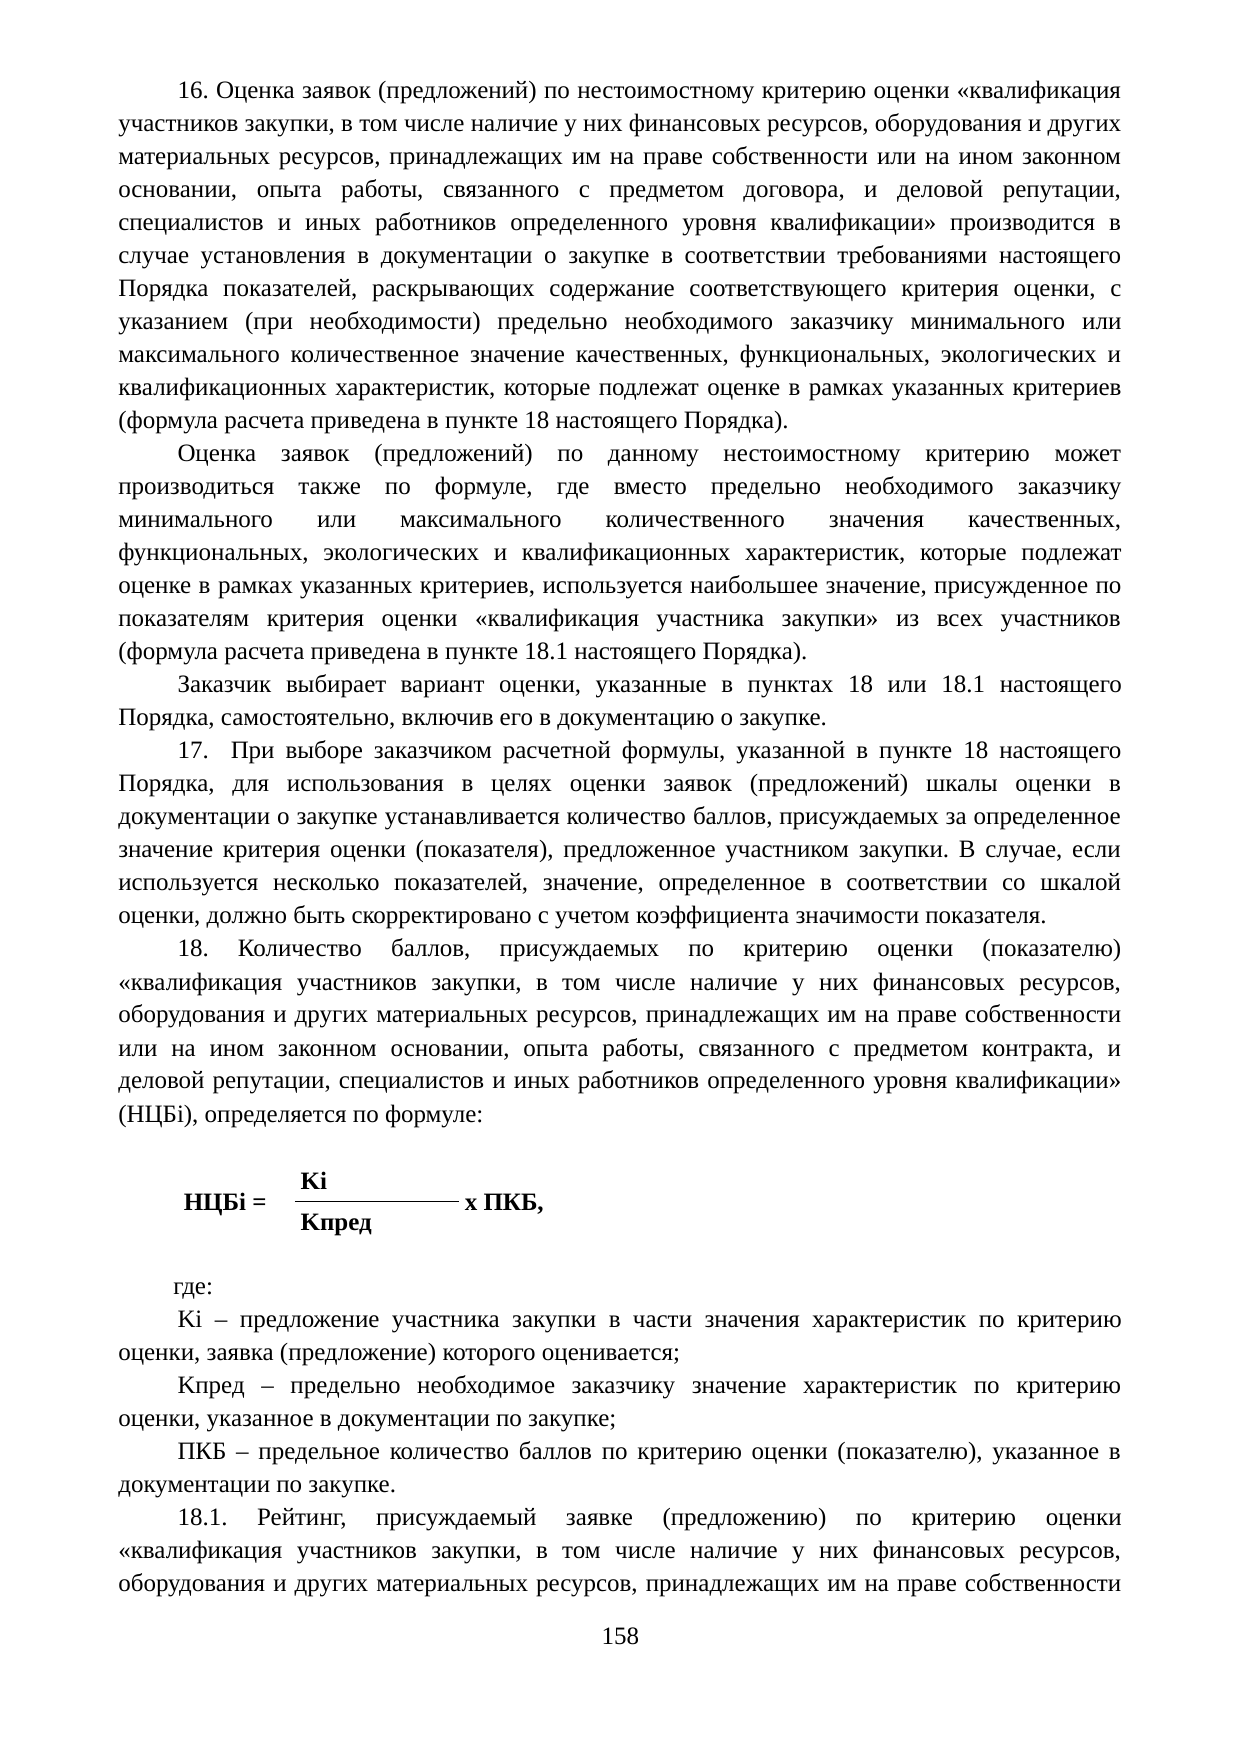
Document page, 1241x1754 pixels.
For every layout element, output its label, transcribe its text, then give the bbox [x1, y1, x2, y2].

text Ki – предложение участника закупки в части значения характеристик по критерию оценки, заявка (предложение) которого оценивается; [118, 1304, 1122, 1366]
text 18. Количество баллов, присуждаемых по критерию оценки (показателю) «квалификация участников закупки, в том числе наличие у них финансовых ресурсов, оборудования и других материальных ресурсов, принадлежащих им на праве собственности или на ином законном основании, опыта работы, связанного с предметом контракта, и деловой репутации, специалистов и иных работников определенного уровня квалификации» (НЦБi), определяется по формуле: [118, 933, 1122, 1127]
table_header НЦБi = [123, 1160, 295, 1242]
text ПКБ – предельное количество баллов по критерию оценки (показателю), указанное в документации по закупке. [118, 1436, 1122, 1498]
text Kпред – предельно необходимое заказчику значение характеристик по критерию оценки, указанное в документации по закупке; [118, 1370, 1122, 1432]
table_cell Kпред [295, 1202, 459, 1242]
text 16. Оценка заявок (предложений) по нестоимостному критерию оценки «квалификация участников закупки, в том числе наличие у них финансовых ресурсов, оборудования и других материальных ресурсов, принадлежащих им на праве собственности или на ином законном основании, опыта работы, связанного с предметом договора, и деловой репутации, специалистов и иных работников определенного уровня квалификации» производится в случае установления в документации о закупке в соответствии требованиями настоящего Порядка показателей, раскрывающих содержание соответствующего критерия оценки, с указанием (при необходимости) предельно необходимого заказчику минимального или максимального количественное значение качественных, функциональных, экологических и квалификационных характеристик, которые подлежат оценке в рамках указанных критериев (формула расчета приведена в пункте 18 настоящего Порядка). [118, 75, 1122, 434]
text 17. При выборе заказчиком расчетной формулы, указанной в пункте 18 настоящего Порядка, для использования в целях оценки заявок (предложений) шкалы оценки в документации о закупке устанавливается количество баллов, присуждаемых за определенное значение критерия оценки (показателя), предложенное участником закупки. В случае, если используется несколько показателей, значение, определенное в соответствии со шкалой оценки, должно быть скорректировано с учетом коэффициента значимости показателя. [118, 735, 1122, 929]
text Заказчик выбирает вариант оценки, указанные в пунктах 18 или 18.1 настоящего Порядка, самостоятельно, включив его в документацию о закупке. [118, 669, 1122, 731]
text 18.1. Рейтинг, присуждаемый заявке (предложению) по критерию оценки «квалификация участников закупки, в том числе наличие у них финансовых ресурсов, оборудования и других материальных ресурсов, принадлежащих им на праве собственности [118, 1502, 1122, 1597]
table_header Ki [295, 1160, 459, 1201]
text где: [118, 1271, 1122, 1300]
text Оценка заявок (предложений) по данному нестоимостному критерию может производиться также по формуле, где вместо предельно необходимого заказчику минимального или максимального количественного значения качественных, функциональных, экологических и квалификационных характеристик, которые подлежат оценке в рамках указанных критериев, используется наибольшее значение, присужденное по показателям критерия оценки «квалификация участника закупки» из всех участников (формула расчета приведена в пункте 18.1 настоящего Порядка). [118, 438, 1122, 665]
table_header х ПКБ, [459, 1160, 571, 1242]
